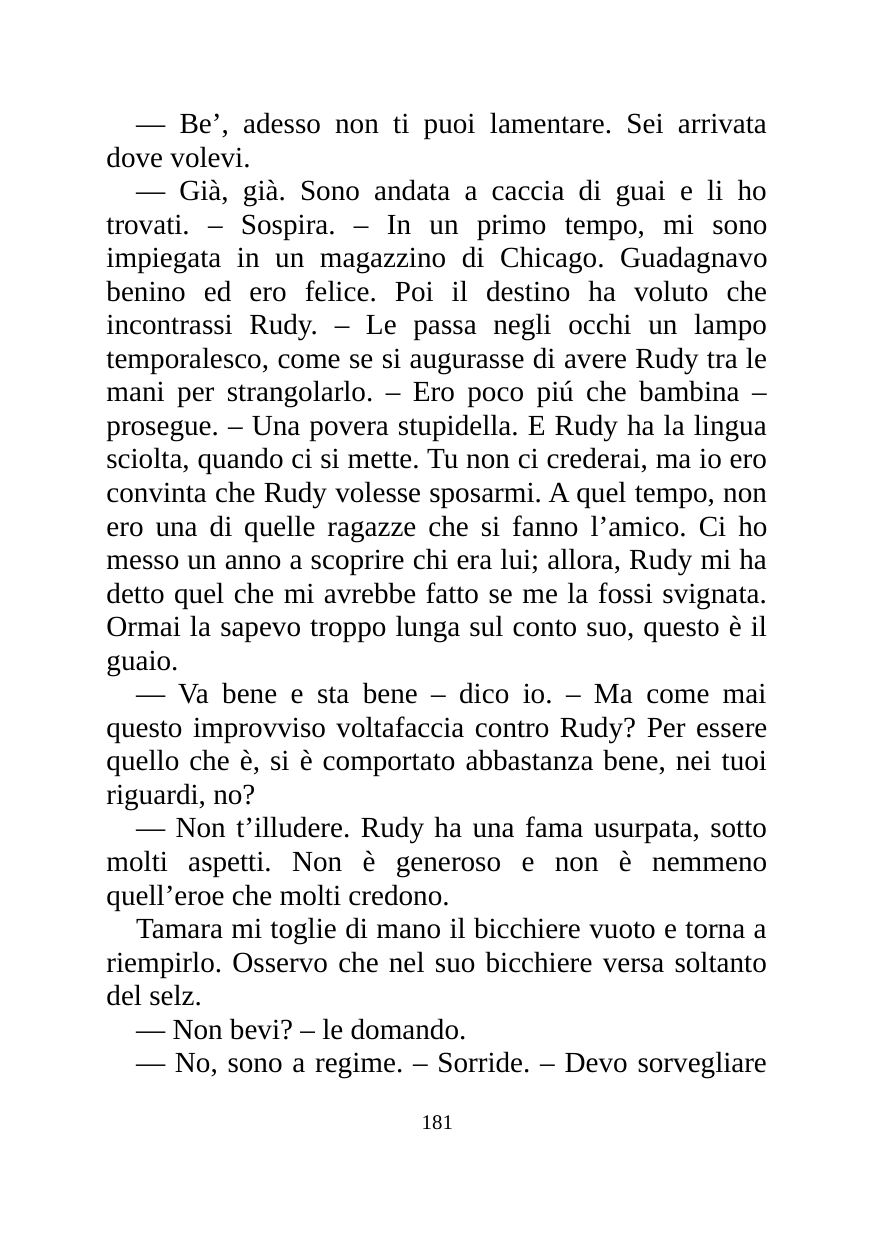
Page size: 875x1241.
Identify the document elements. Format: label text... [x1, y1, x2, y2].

text — Già, già. Sono andata a caccia di guai e li ho trovati. – Sospira. – In un primo tempo, mi sono impiegata in un magazzino di Chicago. Guadagnavo benino ed ero felice. Poi il destino ha voluto che incontrassi Rudy. – Le passa negli occhi un lampo temporalesco, come se si augurasse di avere Rudy tra le mani per strangolarlo. – Ero poco piú che bambina – prosegue. – Una povera stupidella. E Rudy ha la lingua sciolta, quando ci si mette. Tu non ci crederai, ma io ero convinta che Rudy volesse sposarmi. A quel tempo, non ero una di quelle ragazze che si fanno l’amico. Ci ho messo un anno a scoprire chi era lui; allora, Rudy mi ha detto quel che mi avrebbe fatto se me la fossi svignata. Ormai la sapevo troppo lunga sul conto suo, questo è il guaio. [106, 173, 768, 676]
text — Va bene e sta bene – dico io. – Ma come mai questo improvviso voltafaccia contro Rudy? Per essere quello che è, si è comportato abbastanza bene, nei tuoi riguardi, no? [106, 676, 768, 811]
text — Be’, adesso non ti puoi lamentare. Sei arrivata dove volevi. [106, 106, 768, 173]
text Tamara mi toglie di mano il bicchiere vuoto e torna a riempirlo. Osservo che nel suo bicchiere versa soltanto del selz. [106, 911, 768, 1012]
text — Non bevi? – le domando. [106, 1012, 768, 1045]
text — Non t’illudere. Rudy ha una fama usurpata, sotto molti aspetti. Non è generoso e non è nemmeno quell’eroe che molti credono. [106, 811, 768, 911]
text — No, sono a regime. – Sorride. – Devo sorvegliare [106, 1045, 768, 1079]
